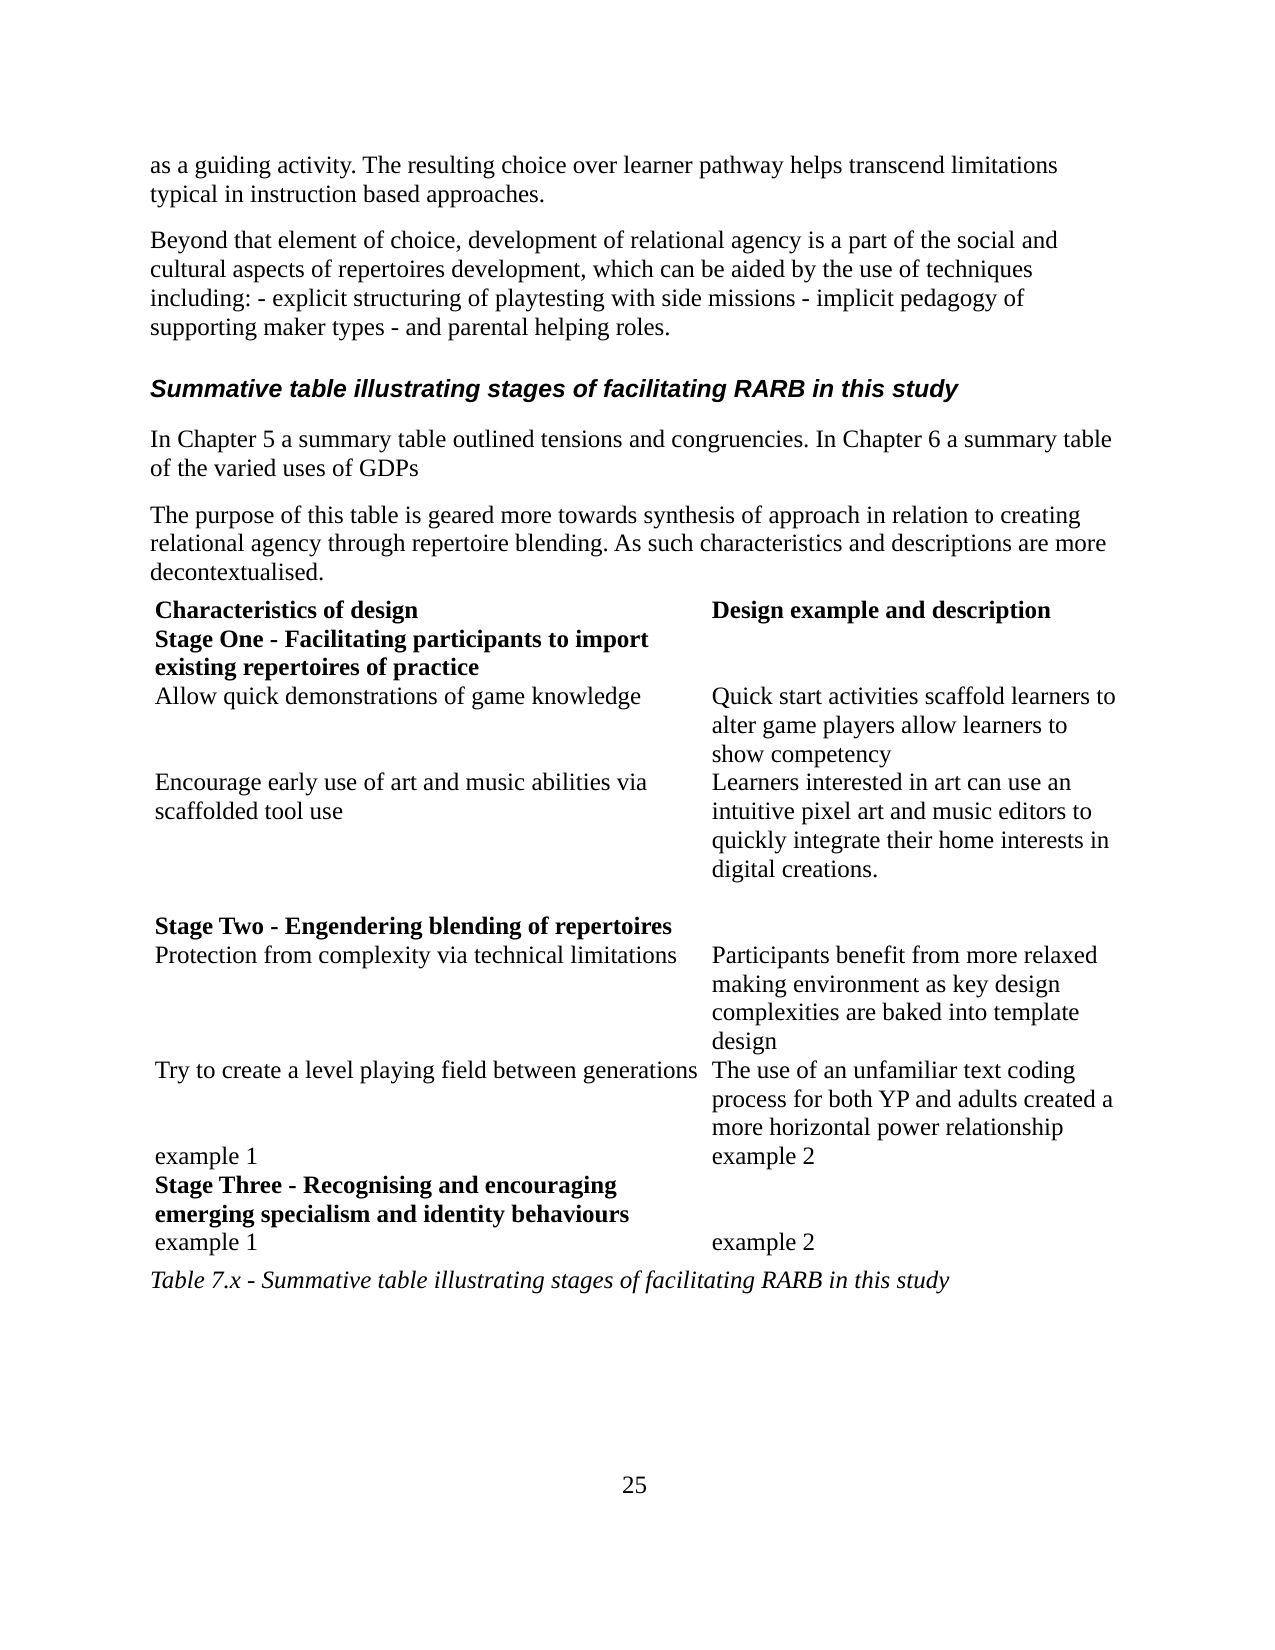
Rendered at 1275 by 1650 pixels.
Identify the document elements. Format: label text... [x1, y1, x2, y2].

table_cell Encourage early use of art and music abilities via scaffolded tool use [150, 768, 707, 882]
table_cell The use of an unfamiliar text coding process for both YP and adults created a more horizontal power relationship [707, 1055, 1125, 1141]
table_cell Try to create a level playing field between generations [150, 1055, 707, 1141]
text Table 7.x - Summative table illustrating stages of facilitating RARB in this study [150, 1265, 1125, 1294]
subtitle Summative table illustrating stages of facilitating RARB in this study [150, 374, 1125, 403]
table_cell [707, 911, 1125, 940]
text as a guiding activity. The resulting choice over learner pathway helps transcend limitations typical in instruction based approaches. [150, 150, 1125, 207]
table_cell Stage One - Facilitating participants to import existing repertoires of practice [150, 624, 707, 681]
table_header Characteristics of design [150, 595, 707, 624]
text In Chapter 5 a summary table outlined tensions and congruencies. In Chapter 6 a summary table of the varied uses of GDPs [150, 424, 1125, 482]
table_cell example 1 [150, 1141, 707, 1170]
table_cell Protection from complexity via technical limitations [150, 940, 707, 1055]
table_header Design example and description [707, 595, 1125, 624]
table_cell example 1 [150, 1228, 707, 1256]
table_cell example 2 [707, 1228, 1125, 1256]
table_cell [707, 1170, 1125, 1227]
text The purpose of this table is geared more towards synthesis of approach in relation to creating relational agency through repertoire blending. As such characteristics and descriptions are more decontextualised. [150, 500, 1125, 586]
table_cell [707, 883, 1125, 911]
table_cell Stage Three - Recognising and encouraging emerging specialism and identity behaviours [150, 1170, 707, 1227]
table_cell Quick start activities scaffold learners to alter game players allow learners to show competency [707, 681, 1125, 767]
table_cell Learners interested in art can use an intuitive pixel art and music editors to quickly integrate their home interests in digital creations. [707, 768, 1125, 882]
table_cell [150, 883, 707, 911]
table_cell Participants benefit from more relaxed making environment as key design complexities are baked into template design [707, 940, 1125, 1055]
text Beyond that element of choice, development of relational agency is a part of the social and cultural aspects of repertoires development, which can be aided by the use of techniques including: - explicit structuring of playtesting with side missions - implicit pedagogy of supporting maker types - and parental helping roles. [150, 225, 1125, 340]
table_cell Stage Two - Engendering blending of repertoires [150, 911, 707, 940]
table_cell example 2 [707, 1141, 1125, 1170]
table_cell Allow quick demonstrations of game knowledge [150, 681, 707, 767]
table_cell [707, 624, 1125, 681]
